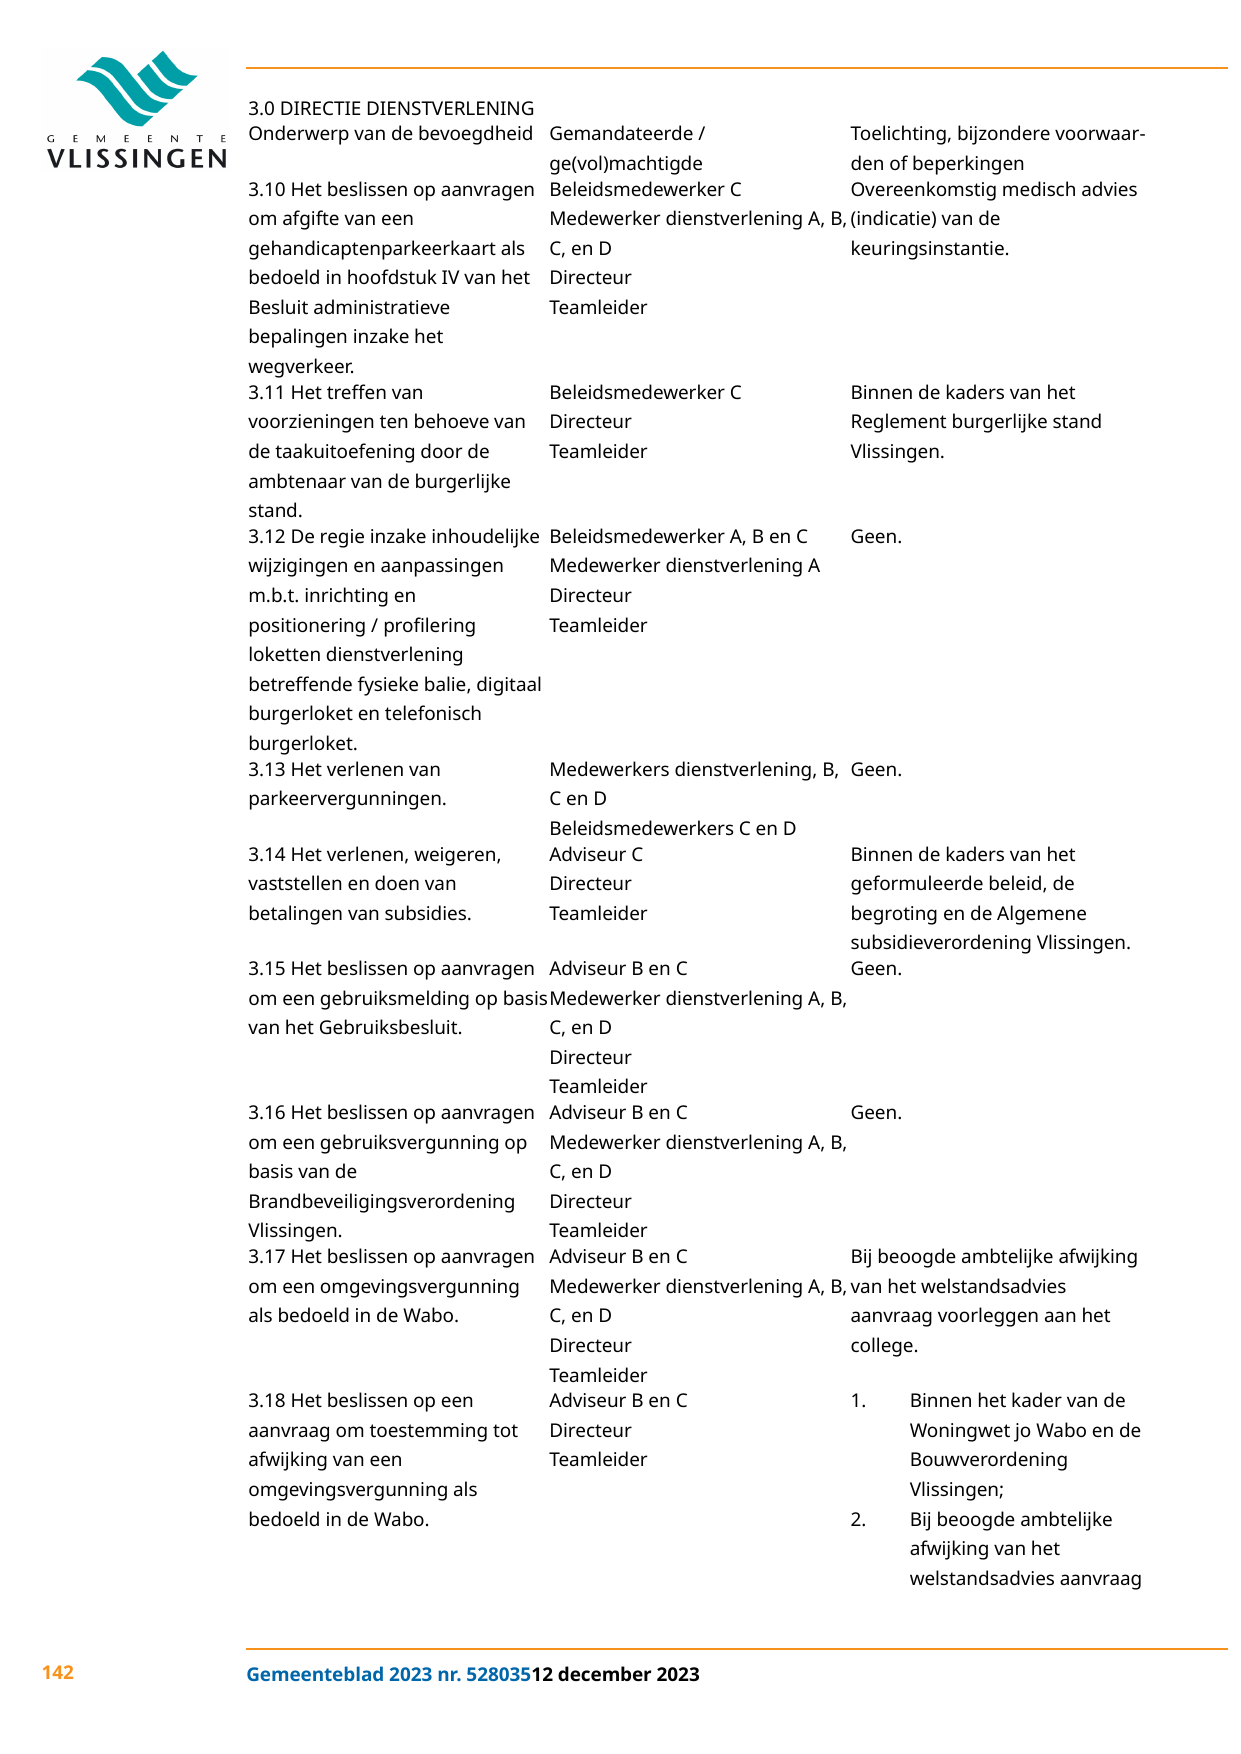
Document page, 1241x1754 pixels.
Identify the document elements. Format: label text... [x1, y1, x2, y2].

table_cell 3.12 De regie inzake inhoudelijke wijzigingen en aanpassingen m.b.t. inrichting en positionering / profilering loketten dienstverlening betreffende fysieke balie, digitaal burgerloket en telefonisch burgerloket. [248, 523, 549, 756]
table_cell Adviseur B en C Medewerker dienstverlening A, B, C, en D Directeur Teamleider [549, 955, 850, 1099]
table_cell Geen. [850, 1099, 1152, 1243]
table_cell 3.15 Het beslissen op aanvragen om een gebruiksmelding op basis van het Gebruiksbesluit. [248, 955, 549, 1099]
table_cell Adviseur B en C Medewerker dienstverlening A, B, C, en D Directeur Teamleider [549, 1244, 850, 1387]
table_cell Binnen het kader van de Woningwet jo Wabo en de Bouwverordening Vlissingen; Bij beoogde ambtelijke afwijking van het welstandsadvies aanvraag [850, 1388, 1152, 1591]
picture [41, 47, 231, 172]
table_cell Binnen de kaders van het geformuleerde beleid, de begroting en de Algemene subsidieverordening Vlissingen. [850, 841, 1152, 955]
table_cell Adviseur B en C Directeur Teamleider [549, 1388, 850, 1591]
table_cell Geen. [850, 955, 1152, 1099]
table_cell Adviseur B en C Medewerker dienstverlening A, B, C, en D Directeur Teamleider [549, 1099, 850, 1243]
table_cell Overeenkomstig medisch advies (indicatie) van de keuringsinstantie. [850, 176, 1152, 379]
table_cell 3.18 Het beslissen op een aanvraag om toestemming tot afwijking van een omgevingsvergunning als bedoeld in de Wabo. [248, 1388, 549, 1591]
table_cell Geen. [850, 523, 1152, 756]
table_cell Toelichting, bijzondere voorwaar­den of beperkingen [850, 121, 1152, 176]
table_cell Beleidsmedewerker C Directeur Teamleider [549, 379, 850, 523]
table_cell Medewerkers dienstverlening, B, C en D Beleidsmedewerkers C en D [549, 756, 850, 841]
table_cell 3.17 Het beslissen op aanvragen om een omgevingsvergunning als bedoeld in de Wabo. [248, 1244, 549, 1387]
table_cell 3.10 Het beslissen op aanvragen om afgifte van een gehandicaptenparkeerkaart als bedoeld in hoofdstuk IV van het Besluit administratieve bepalingen inzake het wegverkeer. [248, 176, 549, 379]
table_header 3.0 DIRECTIE DIENSTVERLENING [248, 95, 1152, 121]
table_cell Bij beoogde ambtelijke afwijking van het welstandsadvies aanvraag voorleggen aan het college. [850, 1244, 1152, 1387]
table_cell Beleidsmedewerker A, B en C Medewerker dienstverlening A Directeur Teamleider [549, 523, 850, 756]
table_cell Onderwerp van de bevoegdheid [248, 121, 549, 176]
table_cell Gemandateerde / ge(vol)machtigde [549, 121, 850, 176]
table_cell 3.14 Het verlenen, weigeren, vaststellen en doen van betalingen van subsidies. [248, 841, 549, 955]
table_cell Geen. [850, 756, 1152, 841]
table_cell Binnen de kaders van het Reglement burgerlijke stand Vlissingen. [850, 379, 1152, 523]
table_cell 3.13 Het verlenen van parkeervergunningen. [248, 756, 549, 841]
table_cell Beleidsmedewerker C Medewerker dienstverlening A, B, C, en D Directeur Teamleider [549, 176, 850, 379]
table_cell 3.11 Het treffen van voorzieningen ten behoeve van de taakuitoefening door de ambtenaar van de burgerlijke stand. [248, 379, 549, 523]
table_cell Adviseur C Directeur Teamleider [549, 841, 850, 955]
table_cell 3.16 Het beslissen op aanvragen om een gebruiksvergunning op basis van de Brandbeveiligingsverordening Vlissingen. [248, 1099, 549, 1243]
